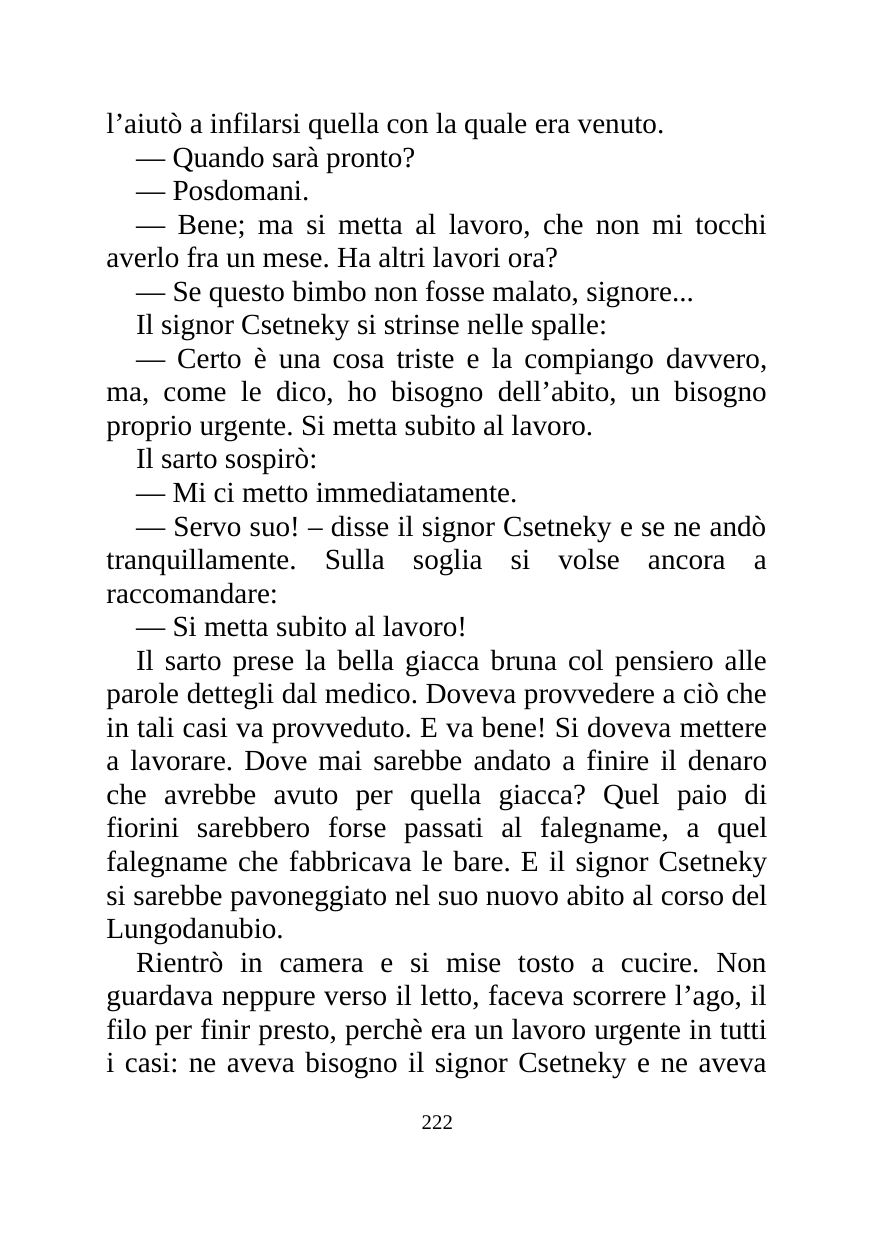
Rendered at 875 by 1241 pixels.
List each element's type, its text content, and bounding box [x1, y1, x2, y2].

text — Mi ci metto immediatamente. [106, 475, 768, 509]
text Il sarto sospirò: [106, 442, 768, 475]
text Rientrò in camera e si mise tosto a cucire. Non guardava neppure verso il letto, faceva scorrere l’ago, il filo per finir presto, perchè era un lavoro urgente in tutti i casi: ne aveva bisogno il signor Csetneky e ne aveva [106, 945, 768, 1079]
text — Certo è una cosa triste e la compiango davvero, ma, come le dico, ho bisogno dell’abito, un bisogno proprio urgente. Si metta subito al lavoro. [106, 341, 768, 442]
text Il signor Csetneky si strinse nelle spalle: [106, 307, 768, 341]
text — Bene; ma si metta al lavoro, che non mi tocchi averlo fra un mese. Ha altri lavori ora? [106, 207, 768, 274]
text — Posdomani. [106, 173, 768, 207]
text — Si metta subito al lavoro! [106, 609, 768, 643]
text l’aiutò a infilarsi quella con la quale era venuto. [106, 106, 768, 140]
text — Se questo bimbo non fosse malato, signore... [106, 274, 768, 307]
text Il sarto prese la bella giacca bruna col pensiero alle parole dettegli dal medico. Doveva provvedere a ciò che in tali casi va provveduto. E va bene! Si doveva mettere a lavorare. Dove mai sarebbe andato a finire il denaro che avrebbe avuto per quella giacca? Quel paio di fiorini sarebbero forse passati al falegname, a quel falegname che fabbricava le bare. E il signor Csetneky si sarebbe pavoneggiato nel suo nuovo abito al corso del Lungodanubio. [106, 643, 768, 945]
text — Servo suo! – disse il signor Csetneky e se ne andò tranquillamente. Sulla soglia si volse ancora a raccomandare: [106, 509, 768, 609]
text — Quando sarà pronto? [106, 140, 768, 173]
